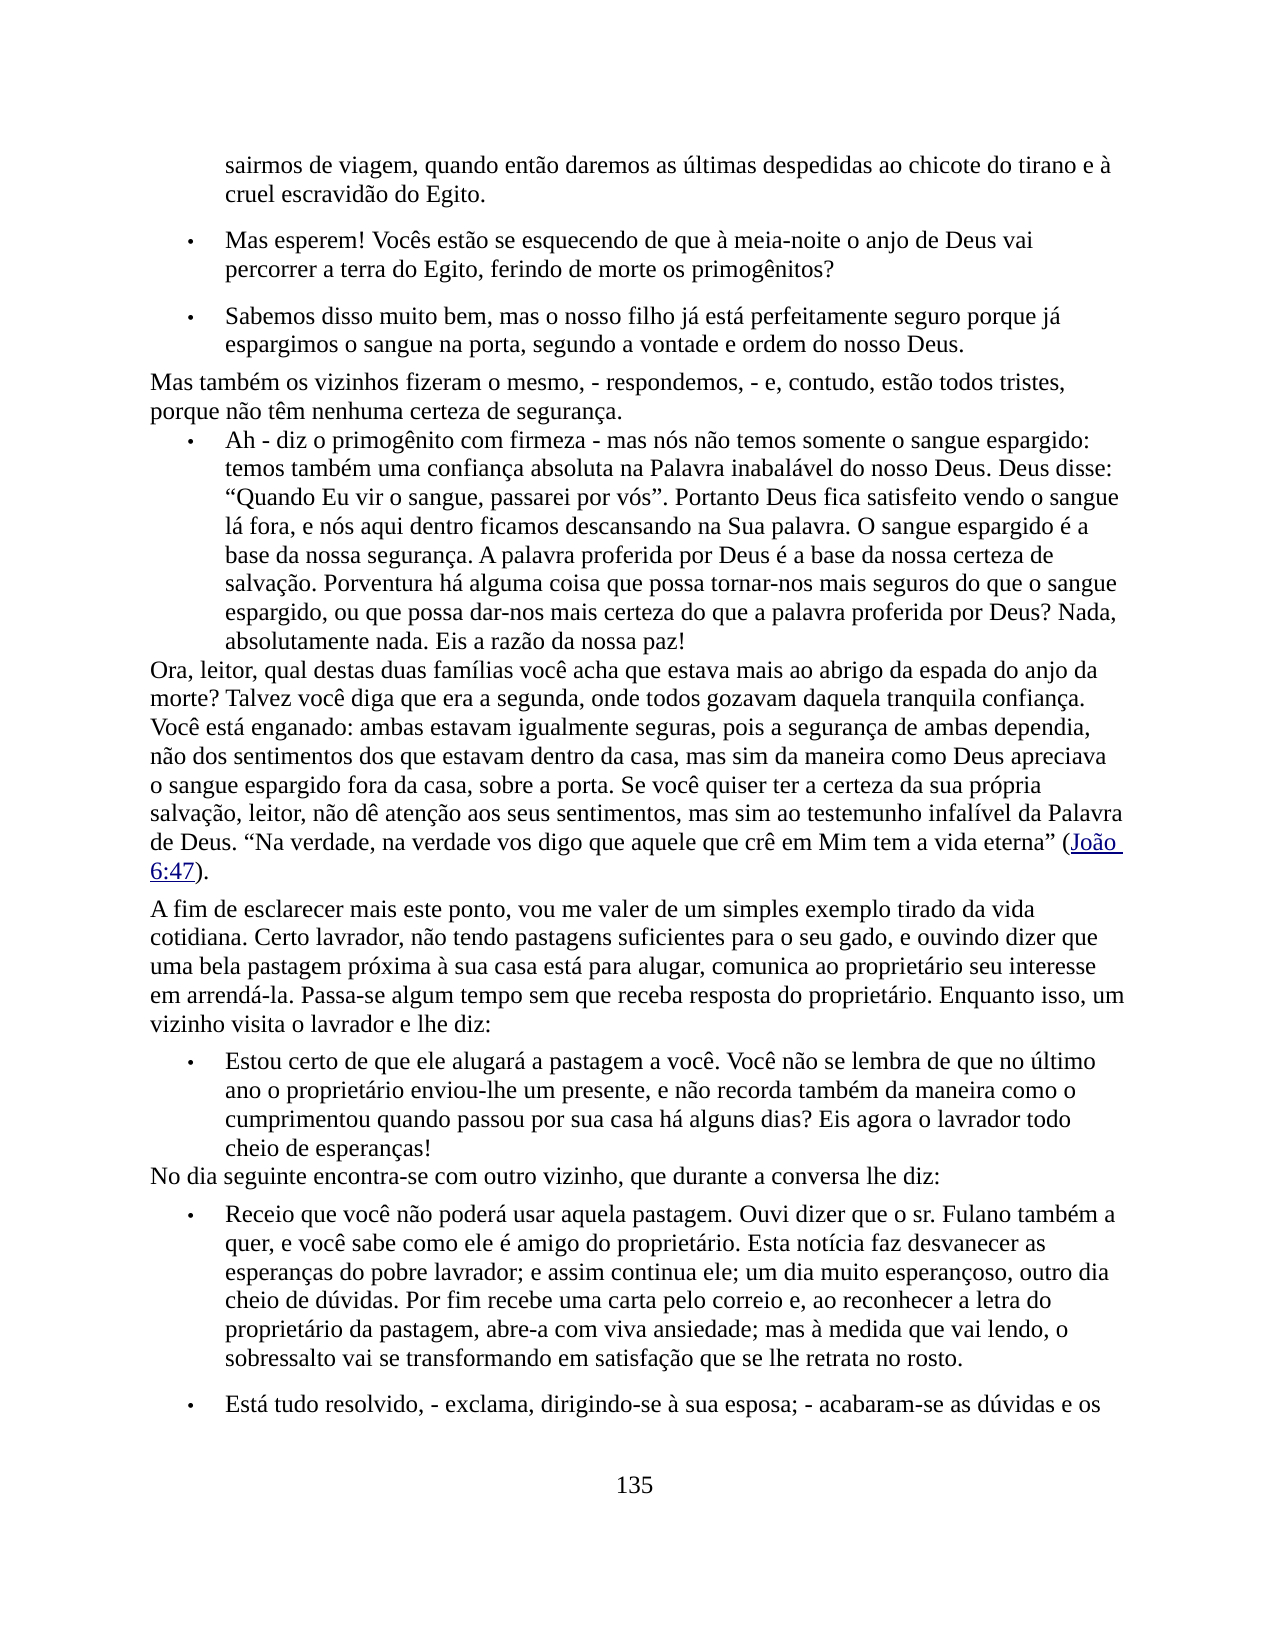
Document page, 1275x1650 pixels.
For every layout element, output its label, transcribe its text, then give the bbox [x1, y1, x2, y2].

list Receio que você não poderá usar aquela pastagem. Ouvi dizer que o sr. Fulano também a quer, e você sabe como ele é amigo do proprietário. Esta notícia faz desvanecer as esperanças do pobre lavrador; e assim continua ele; um dia muito esperançoso, outro dia cheio de dúvidas. Por fim recebe uma carta pelo correio e, ao reconhecer a letra do proprietário da pastagem, abre-a com viva ansiedade; mas à medida que vai lendo, o sobressalto vai se transformando em satisfação que se lhe retrata no rosto. [187, 1199, 1125, 1372]
list Mas esperem! Vocês estão se esquecendo de que à meia-noite o anjo de Deus vai percorrer a terra do Egito, ferindo de morte os primogênitos? [187, 225, 1125, 283]
text Mas também os vizinhos fizeram o mesmo, - respondemos, - e, contudo, estão todos tristes, porque não têm nenhuma certeza de segurança. [150, 367, 1125, 425]
list sairmos de viagem, quando então daremos as últimas despedidas ao chicote do tirano e à cruel escravidão do Egito. [187, 150, 1125, 207]
list Estou certo de que ele alugará a pastagem a você. Você não se lembra de que no último ano o proprietário enviou-lhe um presente, e não recorda também da maneira como o cumprimentou quando passou por sua casa há alguns dias? Eis agora o lavrador todo cheio de esperanças! [187, 1046, 1125, 1161]
list Ah - diz o primogênito com firmeza - mas nós não temos somente o sangue espargido: temos também uma confiança absoluta na Palavra inabalável do nosso Deus. Deus disse: “Quando Eu vir o sangue, passarei por vós”. Portanto Deus fica satisfeito vendo o sangue lá fora, e nós aqui dentro ficamos descansando na Sua palavra. O sangue espargido é a base da nossa segurança. A palavra proferida por Deus é a base da nossa certeza de salvação. Porventura há alguma coisa que possa tornar-nos mais seguros do que o sangue espargido, ou que possa dar-nos mais certeza do que a palavra proferida por Deus? Nada, absolutamente nada. Eis a razão da nossa paz! [187, 425, 1125, 655]
text A fim de esclarecer mais este ponto, vou me valer de um simples exemplo tirado da vida cotidiana. Certo lavrador, não tendo pastagens suficientes para o seu gado, e ouvindo dizer que uma bela pastagem próxima à sua casa está para alugar, comunica ao proprietário seu interesse em arrendá-la. Passa-se algum tempo sem que receba resposta do proprietário. Enquanto isso, um vizinho visita o lavrador e lhe diz: [150, 894, 1125, 1037]
list Está tudo resolvido, - exclama, dirigindo-se à sua esposa; - acabaram-se as dúvidas e os [187, 1389, 1125, 1418]
text No dia seguinte encontra-se com outro vizinho, que durante a conversa lhe diz: [150, 1161, 1125, 1190]
list Sabemos disso muito bem, mas o nosso filho já está perfeitamente seguro porque já espargimos o sangue na porta, segundo a vontade e ordem do nosso Deus. [187, 301, 1125, 358]
text Ora, leitor, qual destas duas famílias você acha que estava mais ao abrigo da espada do anjo da morte? Talvez você diga que era a segunda, onde todos gozavam daquela tranquila confiança. Você está enganado: ambas estavam igualmente seguras, pois a segurança de ambas dependia, não dos sentimentos dos que estavam dentro da casa, mas sim da maneira como Deus apreciava o sangue espargido fora da casa, sobre a porta. Se você quiser ter a certeza da sua própria salvação, leitor, não dê atenção aos seus sentimentos, mas sim ao testemunho infalível da Palavra de Deus. “Na verdade, na verdade vos digo que aquele que crê em Mim tem a vida eterna” (João 6:47). [150, 655, 1125, 885]
